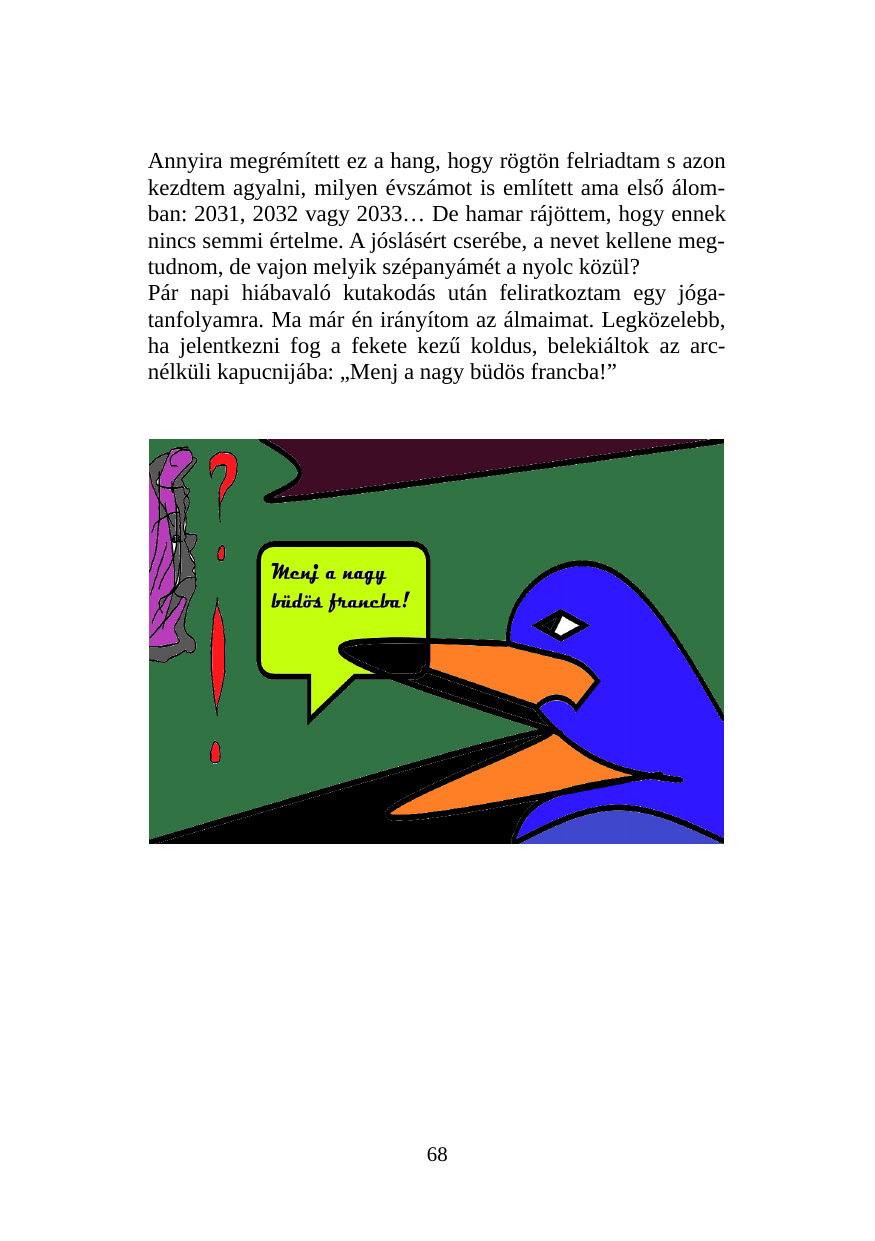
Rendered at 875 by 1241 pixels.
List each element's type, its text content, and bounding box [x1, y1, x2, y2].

picture [149, 439, 724, 844]
text Annyira megrémített ez a hang, hogy rögtön felriadtam s azon kezdtem agyalni, milyen évszámot is említett ama első álom-ban: 2031, 2032 vagy 2033… De hamar rájöttem, hogy ennek nincs semmi értelme. A jóslásért cserébe, a nevet kellene meg-tudnom, de vajon melyik szépanyámét a nyolc közül? [148, 148, 726, 279]
text Pár napi hiábavaló kutakodás után feliratkoztam egy jóga-tanfolyamra. Ma már én irányítom az álmaimat. Legközelebb, ha jelentkezni fog a fekete kezű koldus, belekiáltok az arc-nélküli kapucnijába: „Menj a nagy büdös francba!” [148, 279, 726, 385]
